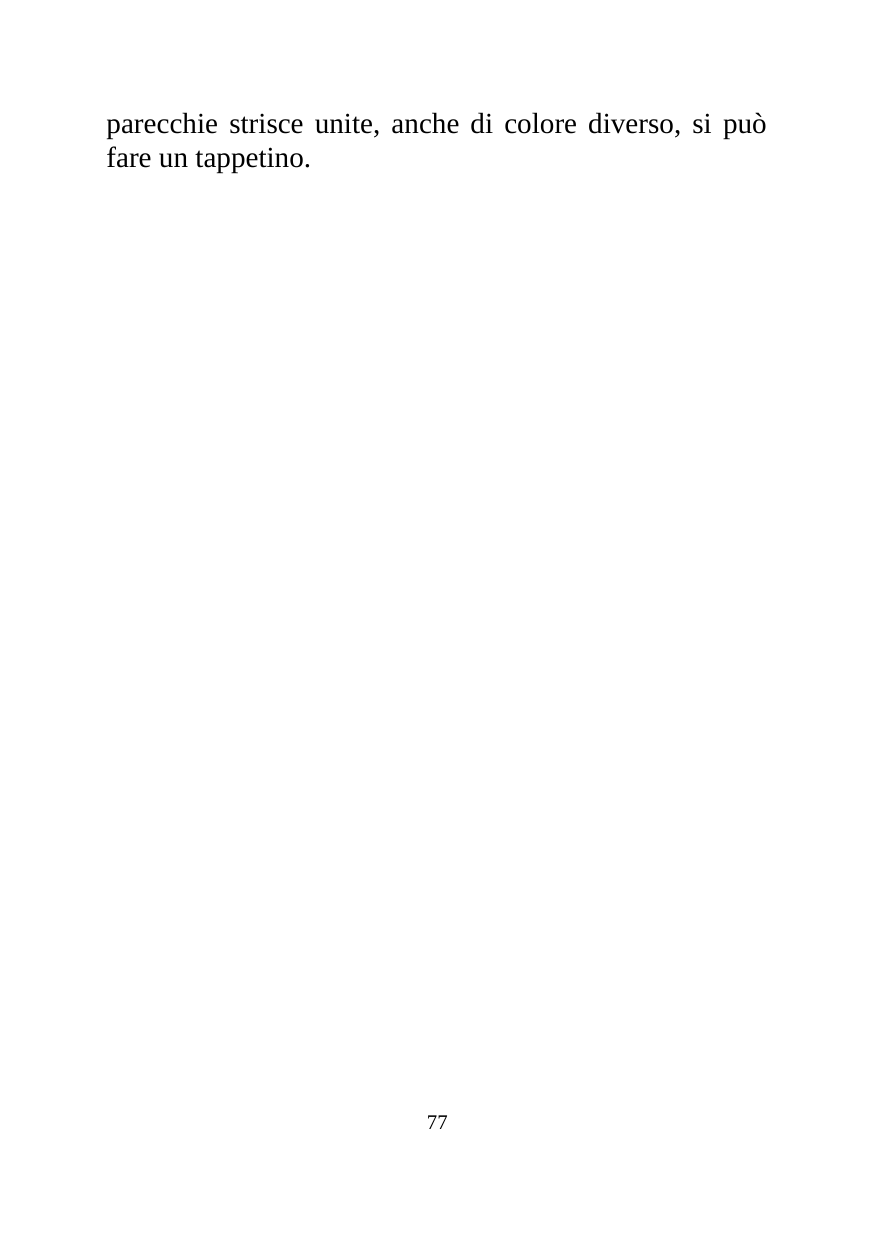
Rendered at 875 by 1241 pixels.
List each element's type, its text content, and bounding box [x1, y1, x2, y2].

text parecchie strisce unite, anche di colore diverso, si può fare un tappetino. [106, 106, 768, 173]
